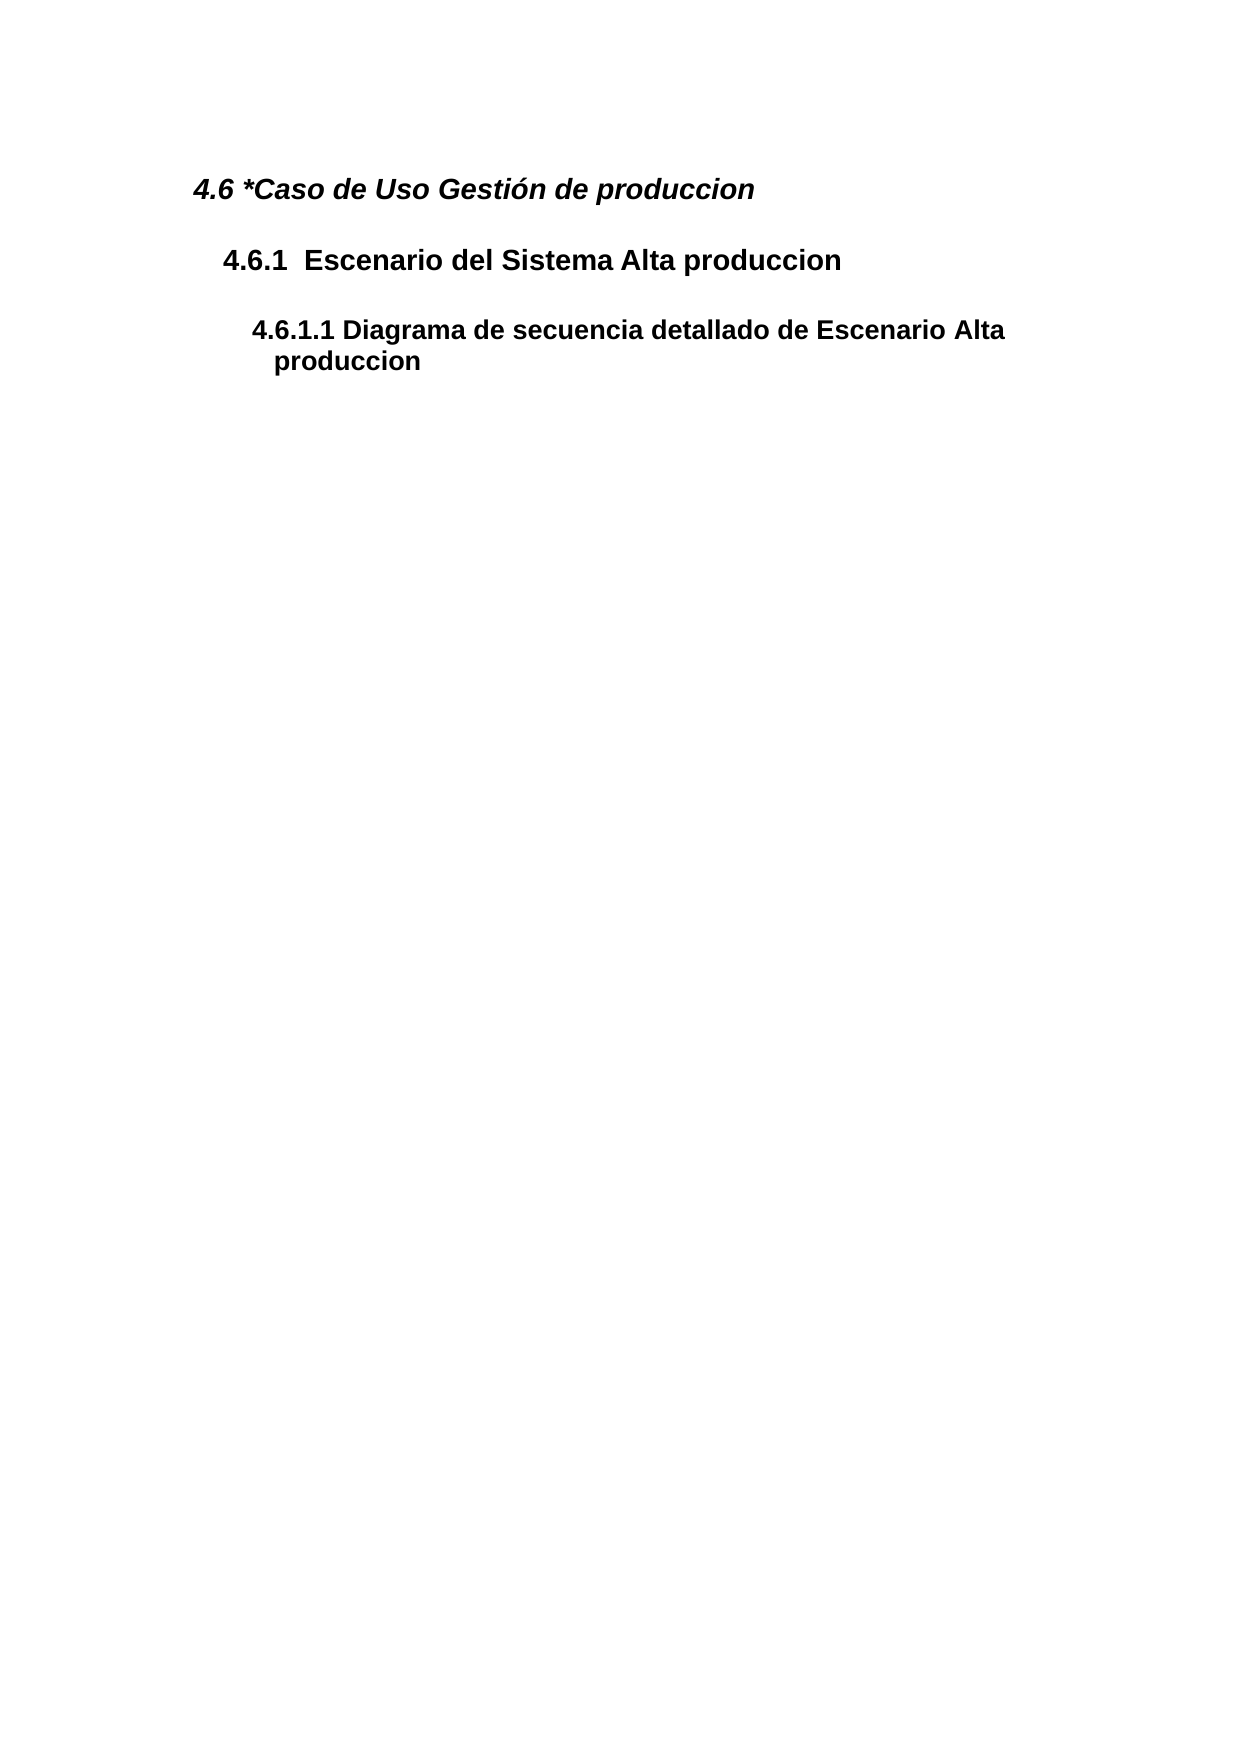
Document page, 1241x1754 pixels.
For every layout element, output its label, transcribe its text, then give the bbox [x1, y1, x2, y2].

list Diagrama de secuencia detallado de Escenario Alta produccion [244, 314, 1122, 376]
subtitle *Caso de Uso Gestión de produccion [185, 172, 1122, 205]
subtitle Escenario del Sistema Alta produccion [215, 243, 1122, 276]
